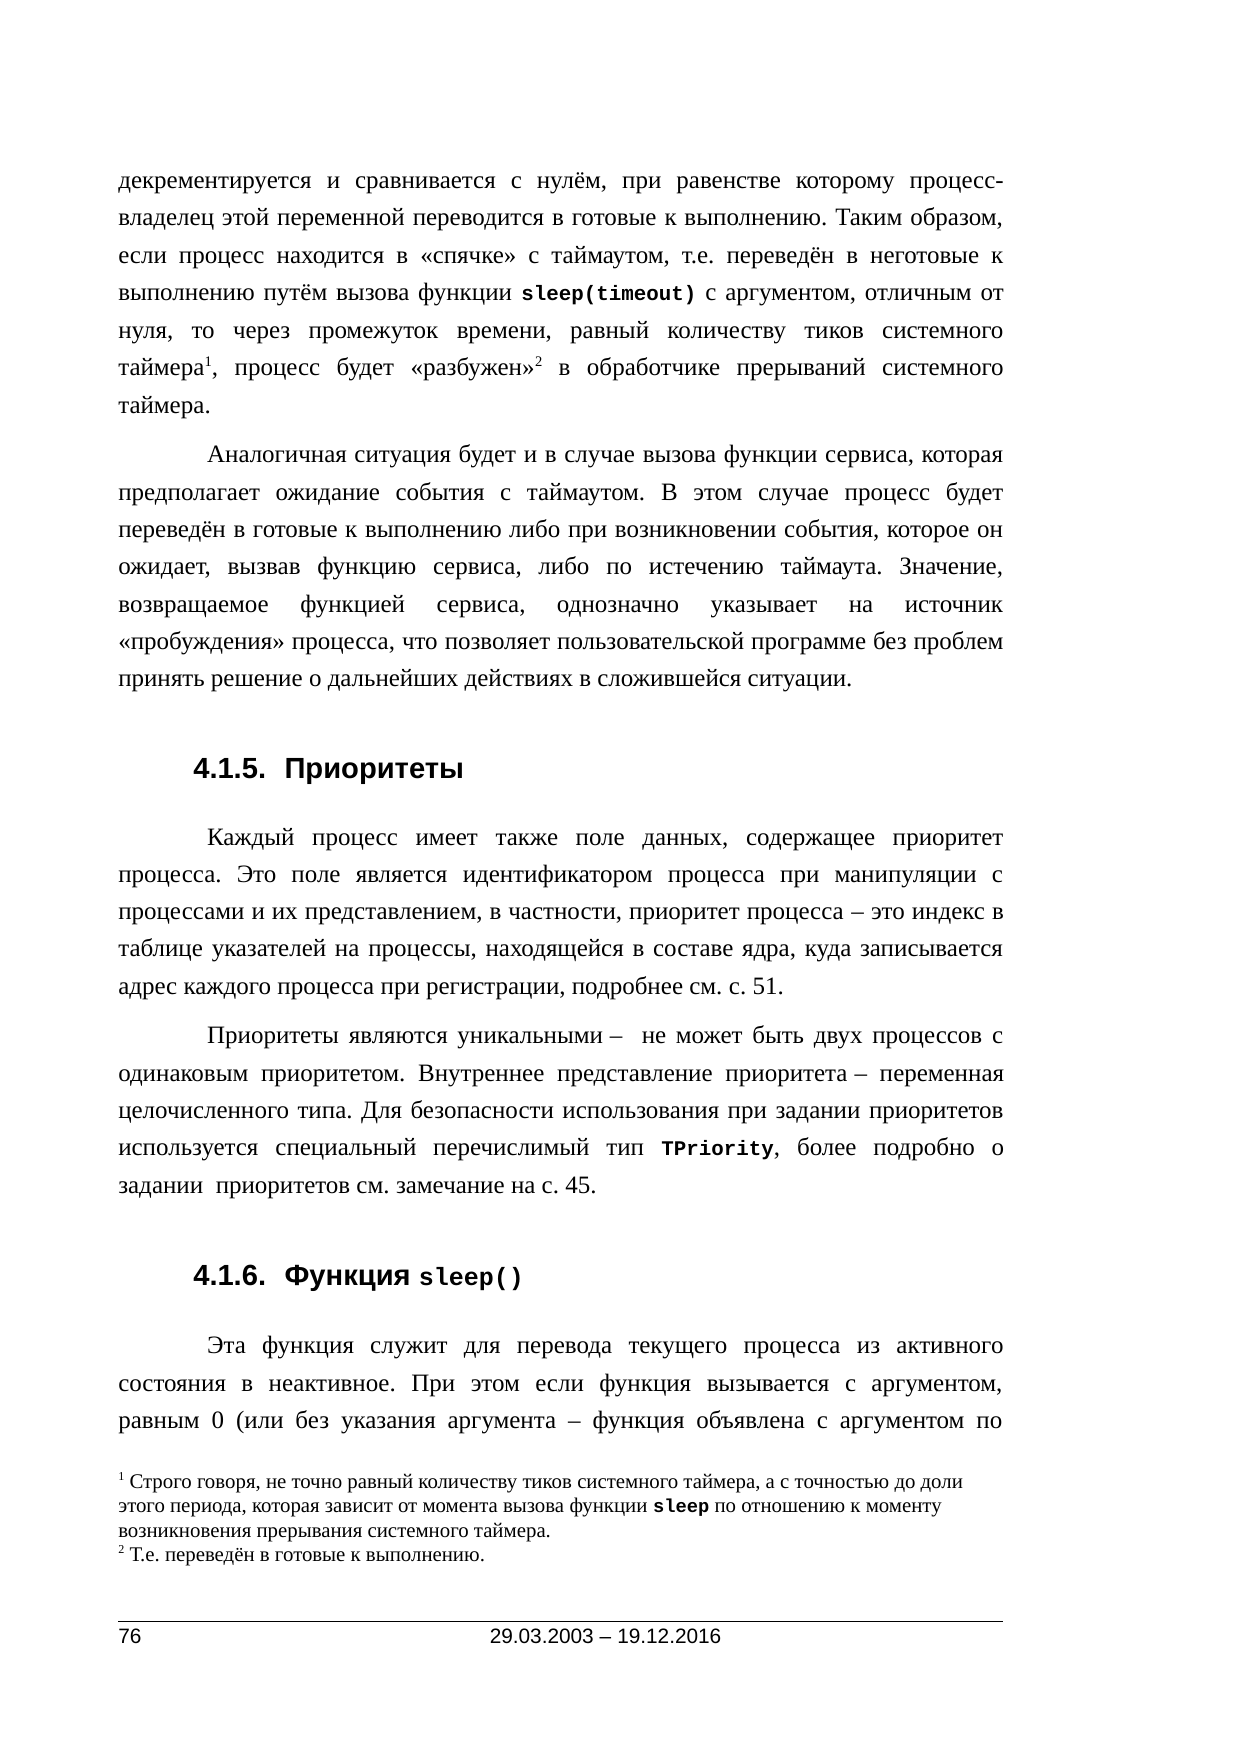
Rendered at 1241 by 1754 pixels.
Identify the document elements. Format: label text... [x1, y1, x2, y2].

text Приоритеты являются уникальными – не может быть двух процессов с одинаковым приоритетом. Внутреннее представление приоритета – переменная целочисленного типа. Для безопасности использования при задании приоритетов используется специальный перечислимый тип TPriority, более подробно о задании приоритетов см. замечание на с. 44. [118, 1021, 1004, 1199]
text Каждый процесс имеет также поле данных, содержащее приоритет процесса. Это поле является идентификатором процесса при манипуляции с процессами и их представлением, в частности, приоритет процесса – это индекс в таблице указателей на процессы, находящейся в составе ядра, куда записывается адрес каждого процесса при регистрации, подробнее см. с. 50. [118, 822, 1004, 999]
subtitle Функция sleep() [193, 1258, 886, 1293]
subtitle Приоритеты [193, 751, 886, 784]
text декрементируется и сравнивается с нулём, при равенстве которому процесс-владелец этой переменной переводится в готовые к выполнению. Таким образом, если процесс находится в «спячке» с таймаутом, т.е. переведён в неготовые к выполнению путём вызова функции sleep(timeout) с аргументом, отличным от нуля, то через промежуток времени, равный количеству тиков системного таймера, процесс будет «разбужен» в обработчике прерываний системного таймера. [118, 165, 1004, 418]
text Эта функция служит для перевода текущего процесса из активного состояния в неактивное. При этом если функция вызывается с аргументом, равным 0 (или без указания аргумента – функция объявлена с аргументом по [118, 1330, 1004, 1434]
text Строго говоря, не точно равный количеству тиков системного таймера, а с точностью до доли этого периода, которая зависит от момента вызова функции sleep по отношению к моменту возникновения прерывания системного таймера. [118, 1469, 1004, 1542]
text Аналогичная ситуация будет и в случае вызова функции сервиса, которая предполагает ожидание события с таймаутом. В этом случае процесс будет переведён в готовые к выполнению либо при возникновении события, которое он ожидает, вызвав функцию сервиса, либо по истечению таймаута. Значение, возвращаемое функцией сервиса, однозначно указывает на источник «пробуждения» процесса, что позволяет пользовательской программе без проблем принять решение о дальнейших действиях в сложившейся ситуации. [118, 439, 1004, 692]
text Т.е. переведён в готовые к выполнению. [118, 1542, 1004, 1566]
